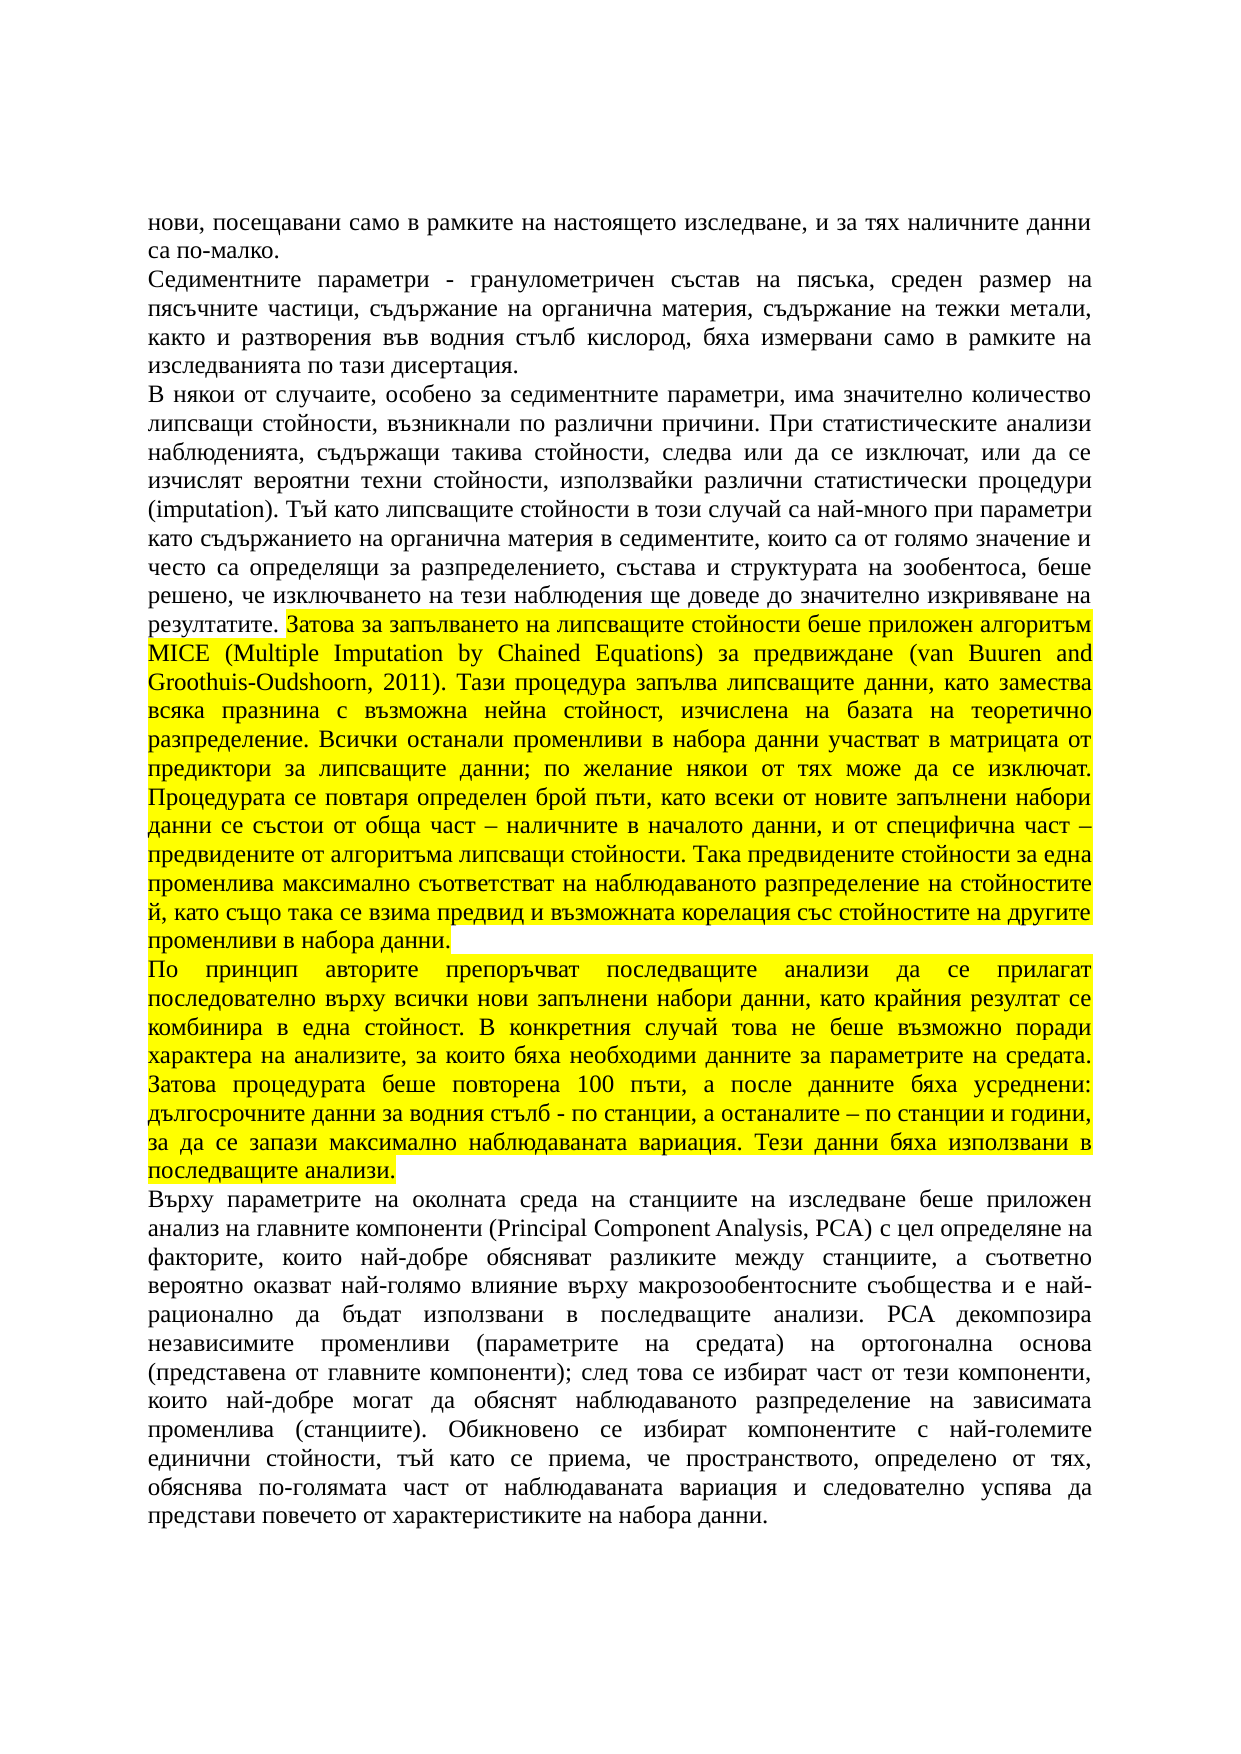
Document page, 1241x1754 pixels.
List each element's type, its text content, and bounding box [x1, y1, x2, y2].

text В някои от случаите, особено за седиментните параметри, има значително количество липсващи стойности, възникнали по различни причини. При статистическите анализи наблюденията, съдържащи такива стойности, следва или да се изключат, или да се изчислят вероятни техни стойности, използвайки различни статистически процедури (imputation). Тъй като липсващите стойности в този случай са най-много при параметри като съдържанието на органична материя в седиментите, които са от голямо значение и често са определящи за разпределението, състава и структурата на зообентоса, беше решено, че изключването на тези наблюдения ще доведе до значително изкривяване на резултатите. Затова за запълването на липсващите стойности беше приложен алгоритъм MICE (Multiple Imputation by Chained Equations) за предвиждане (van Buuren and Groothuis-Oudshoorn, 2011). Тази процедура запълва липсващите данни, като замества всяка празнина с възможна нейна стойност, изчислена на базата на теоретично разпределение. Всички останали променливи в набора данни участват в матрицата от предиктори за липсващите данни; по желание някои от тях може да се изключат. Процедурата се повтаря определен брой пъти, като всеки от новите запълнени набори данни се състои от обща част – наличните в началото данни, и от специфична част – предвидените от алгоритъма липсващи стойности. Така предвидените стойности за една променлива максимално съответстват на наблюдаваното разпределение на стойностите й, като също така се взима предвид и възможната корелация със стойностите на другите променливи в набора данни. [148, 379, 1093, 954]
text Седиментните параметри - гранулометричен състав на пясъка, среден размер на пясъчните частици, съдържание на органична материя, съдържание на тежки метали, както и разтворения във водния стълб кислород, бяха измервани само в рамките на изследванията по тази дисертация. [148, 264, 1093, 379]
text По принцип авторите препоръчват последващите анализи да се прилагат последователно върху всички нови запълнени набори данни, като крайния резултат се комбинира в една стойност. В конкретния случай това не беше възможно поради характера на анализите, за които бяха необходими данните за параметрите на средата. Затова процедурата беше повторена 100 пъти, а после данните бяха усреднени: дългосрочните данни за водния стълб - по станции, а останалите – по станции и години, за да се запази максимално наблюдаваната вариация. Тези данни бяха използвани в последващите анализи. [148, 954, 1093, 1184]
text нови, посещавани само в рамките на настоящето изследване, и за тях наличните данни са по-малко. [148, 207, 1093, 264]
text Върху параметрите на околната среда на станциите на изследване беше приложен анализ на главните компоненти (Principal Component Analysis, PCA) с цел определяне на факторите, които най-добре обясняват разликите между станциите, а съответно вероятно оказват най-голямо влияние върху макрозообентосните съобщества и е най-рационално да бъдат използвани в последващите анализи. PCA декомпозира независимите променливи (параметрите на средата) на ортогонална основа (представена от главните компоненти); след това се избират част от тези компоненти, които най-добре могат да обяснят наблюдаваното разпределение на зависимата променлива (станциите). Обикновено се избират компонентите с най-големите единични стойности, тъй като се приема, че пространството, определено от тях, обяснява по-голямата част от наблюдаваната вариация и следователно успява да представи повечето от характеристиките на набора данни. [148, 1184, 1093, 1529]
